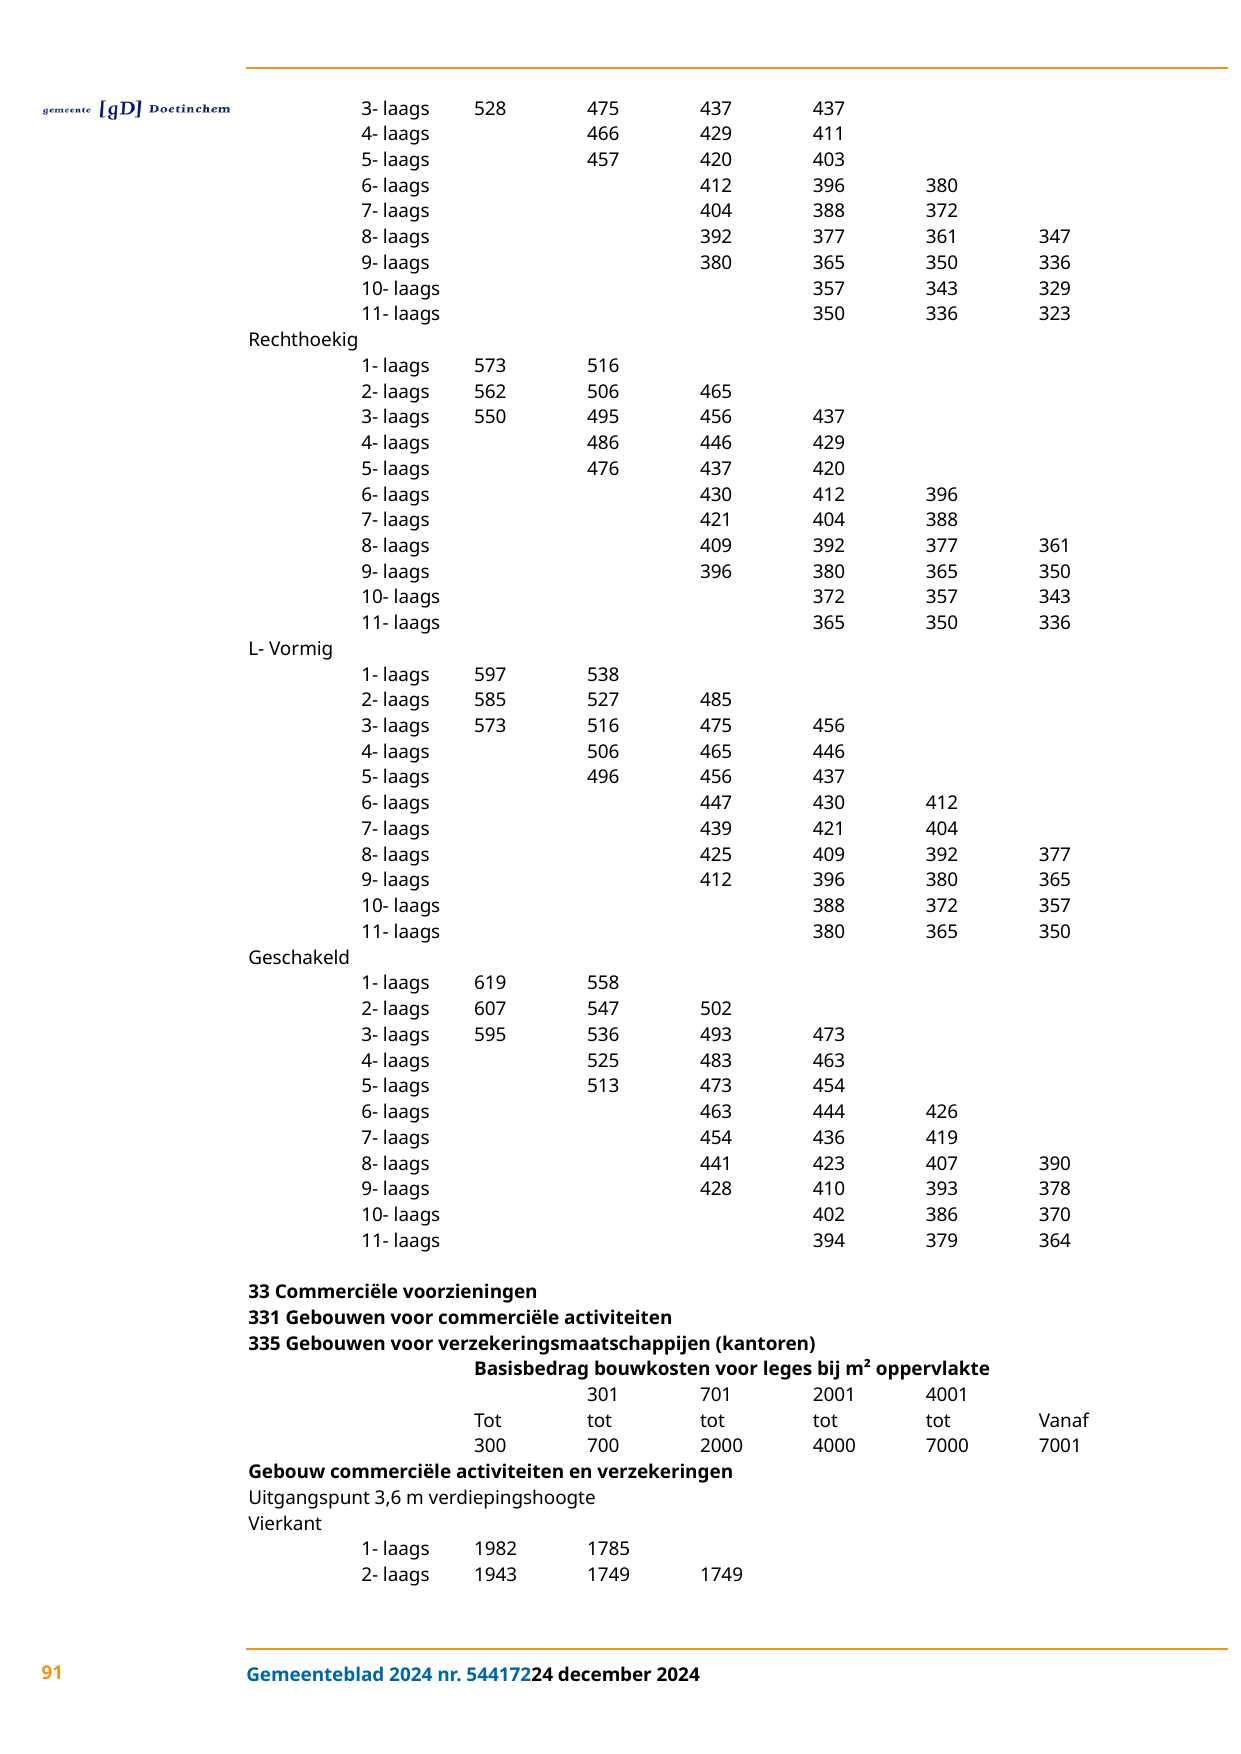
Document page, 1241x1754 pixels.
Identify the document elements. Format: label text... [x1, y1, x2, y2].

table_cell [587, 1253, 700, 1278]
table_cell [1039, 1278, 1152, 1304]
table_cell 465 [700, 378, 813, 403]
table_cell 323 [1039, 301, 1152, 326]
table_cell [248, 352, 361, 378]
table_cell 9- laags [361, 1175, 474, 1201]
table_cell 3- laags [361, 404, 474, 429]
table_cell [813, 661, 926, 687]
table_cell 11- laags [361, 1227, 474, 1253]
table_cell [813, 944, 926, 969]
table_cell 528 [474, 95, 587, 121]
table_cell [248, 95, 361, 121]
table_cell [926, 146, 1038, 172]
table_cell [248, 1047, 361, 1072]
table_cell 1749 [587, 1561, 700, 1587]
table_cell [474, 249, 587, 275]
table_cell [587, 1124, 700, 1150]
table_cell [813, 1484, 926, 1510]
table_cell 364 [1039, 1227, 1152, 1253]
table_cell [700, 1536, 813, 1561]
table_cell [700, 1201, 813, 1227]
table_cell [1039, 687, 1152, 712]
table_cell [587, 815, 700, 841]
table_cell [700, 893, 813, 918]
table_cell 607 [474, 995, 587, 1021]
table_cell 3- laags [361, 1021, 474, 1047]
table_cell 388 [926, 506, 1038, 532]
table_cell 409 [700, 532, 813, 558]
table_cell [474, 764, 587, 789]
table_cell [474, 1381, 587, 1407]
table_cell Basisbedrag bouwkosten voor leges bij m² oppervlakte [474, 1356, 1152, 1381]
table_cell [474, 224, 587, 249]
table_cell [700, 1253, 813, 1278]
table_cell [248, 1098, 361, 1124]
table_cell 8- laags [361, 1150, 474, 1175]
table_cell [926, 352, 1038, 378]
table_cell 496 [587, 764, 700, 789]
table_cell [926, 455, 1038, 481]
table_cell 343 [1039, 584, 1152, 609]
table_cell L- Vormig [248, 635, 361, 661]
table_cell [587, 249, 700, 275]
table_cell [1039, 815, 1152, 841]
table_cell 8- laags [361, 841, 474, 867]
table_cell 350 [813, 301, 926, 326]
table_cell [248, 301, 361, 326]
table_cell 437 [700, 95, 813, 121]
table_cell 1- laags [361, 970, 474, 995]
table_cell 444 [813, 1098, 926, 1124]
table_cell Vanaf [1039, 1407, 1152, 1433]
table_cell 365 [1039, 867, 1152, 892]
picture [41, 47, 231, 172]
table_cell [248, 224, 361, 249]
table_cell [587, 1098, 700, 1124]
table_cell 378 [1039, 1175, 1152, 1201]
table_cell 390 [1039, 1150, 1152, 1175]
table_cell [248, 893, 361, 918]
table_cell [587, 326, 700, 352]
table_cell 380 [926, 867, 1038, 892]
table_cell 475 [587, 95, 700, 121]
table_cell [813, 995, 926, 1021]
table_cell [700, 352, 813, 378]
table_cell [1039, 1536, 1152, 1561]
table_cell 404 [813, 506, 926, 532]
table_cell 336 [1039, 249, 1152, 275]
table_cell [700, 918, 813, 944]
table_cell 9- laags [361, 867, 474, 892]
table_cell 547 [587, 995, 700, 1021]
table_cell [926, 1021, 1038, 1047]
table_cell [1039, 1381, 1152, 1407]
table_cell 377 [813, 224, 926, 249]
table_cell 420 [700, 146, 813, 172]
table_cell [474, 944, 587, 969]
table_cell 396 [700, 558, 813, 584]
table_cell 454 [813, 1073, 926, 1098]
table_cell [248, 1356, 361, 1381]
table_cell 437 [813, 764, 926, 789]
table_cell [248, 815, 361, 841]
table_cell [248, 687, 361, 712]
table_cell [926, 1510, 1038, 1536]
table_cell [1039, 429, 1152, 455]
table_cell [813, 1536, 926, 1561]
table_cell 2- laags [361, 378, 474, 403]
table_cell Geschakeld [248, 944, 474, 969]
table_cell [1039, 970, 1152, 995]
table_cell 506 [587, 378, 700, 403]
table_cell [1039, 1253, 1152, 1278]
table_cell [926, 738, 1038, 764]
table_cell 536 [587, 1021, 700, 1047]
table_cell 379 [926, 1227, 1038, 1253]
table_cell 403 [813, 146, 926, 172]
table_cell [926, 1484, 1038, 1510]
table_cell 562 [474, 378, 587, 403]
table_cell 412 [700, 867, 813, 892]
table_cell [474, 1253, 587, 1278]
table_cell Vierkant [248, 1510, 361, 1536]
table_cell 10- laags [361, 893, 474, 918]
table_cell [926, 661, 1038, 687]
table_cell 411 [813, 121, 926, 146]
table_cell 402 [813, 1201, 926, 1227]
table_cell [587, 893, 700, 918]
table_cell [587, 790, 700, 815]
table_cell [248, 995, 361, 1021]
table_cell 7001 [1039, 1433, 1152, 1458]
table_cell [813, 1253, 926, 1278]
table_cell [1039, 352, 1152, 378]
table_cell [248, 764, 361, 789]
table_cell [474, 1073, 587, 1098]
table_cell [1039, 712, 1152, 738]
table_cell 437 [700, 455, 813, 481]
table_cell [926, 404, 1038, 429]
table_cell [248, 121, 361, 146]
table_cell 4- laags [361, 429, 474, 455]
table_cell [587, 532, 700, 558]
table_cell [587, 1510, 700, 1536]
table_cell [926, 1278, 1038, 1304]
table_cell 372 [926, 893, 1038, 918]
table_cell tot [813, 1407, 926, 1433]
table_cell [248, 275, 361, 301]
table_cell 377 [1039, 841, 1152, 867]
table_cell 4000 [813, 1433, 926, 1458]
table_cell 7- laags [361, 815, 474, 841]
table_cell [1039, 635, 1152, 661]
table_cell 2- laags [361, 687, 474, 712]
table_cell 446 [700, 429, 813, 455]
table_cell 7- laags [361, 506, 474, 532]
table_cell 1- laags [361, 352, 474, 378]
table_cell 619 [474, 970, 587, 995]
table_cell 463 [813, 1047, 926, 1072]
table_cell 407 [926, 1150, 1038, 1175]
table_cell 370 [1039, 1201, 1152, 1227]
table_cell [587, 1201, 700, 1227]
table_cell 426 [926, 1098, 1038, 1124]
table_cell [474, 301, 587, 326]
table_cell Gebouw commerciële activiteiten en verzekeringen [248, 1459, 926, 1484]
table_cell [813, 635, 926, 661]
table_cell [926, 944, 1038, 969]
table_cell 456 [700, 764, 813, 789]
table_cell 595 [474, 1021, 587, 1047]
table_cell 331 Gebouwen voor commerciële activiteiten [248, 1304, 813, 1330]
table_cell 10- laags [361, 275, 474, 301]
table_cell [926, 95, 1038, 121]
table_cell 550 [474, 404, 587, 429]
table_cell 429 [700, 121, 813, 146]
table_cell 386 [926, 1201, 1038, 1227]
table_cell [587, 506, 700, 532]
table_cell 5- laags [361, 1073, 474, 1098]
table_cell 1- laags [361, 661, 474, 687]
table_cell 2- laags [361, 995, 474, 1021]
table_cell [1039, 326, 1152, 352]
table_cell 456 [700, 404, 813, 429]
table_cell Rechthoekig [248, 326, 474, 352]
table_cell [248, 1381, 361, 1407]
table_cell 483 [700, 1047, 813, 1072]
table_cell [926, 1536, 1038, 1561]
table_cell [248, 1253, 361, 1278]
table_cell [813, 687, 926, 712]
table_cell 410 [813, 1175, 926, 1201]
table_cell [926, 1253, 1038, 1278]
table_cell [248, 198, 361, 223]
table_cell [474, 867, 587, 892]
table_cell [248, 1227, 361, 1253]
table_cell [248, 1407, 361, 1433]
table_cell [926, 121, 1038, 146]
table_cell [1039, 1459, 1152, 1484]
table_cell 4- laags [361, 121, 474, 146]
table_cell 465 [700, 738, 813, 764]
table_cell [587, 301, 700, 326]
table_cell [813, 1510, 926, 1536]
table_cell [926, 1459, 1038, 1484]
table_cell [700, 661, 813, 687]
table_cell [926, 1330, 1038, 1356]
table_cell [248, 481, 361, 506]
table_cell 473 [700, 1073, 813, 1098]
table_cell [361, 1381, 474, 1407]
table_cell [248, 1561, 361, 1587]
table_cell [474, 455, 587, 481]
table_cell [248, 249, 361, 275]
table_cell 372 [926, 198, 1038, 223]
table_cell 10- laags [361, 1201, 474, 1227]
table_cell 447 [700, 790, 813, 815]
table_cell 486 [587, 429, 700, 455]
table_cell 361 [1039, 532, 1152, 558]
table_cell [700, 1227, 813, 1253]
table_cell 350 [926, 609, 1038, 635]
table_cell [248, 172, 361, 198]
table_cell [1039, 1124, 1152, 1150]
table_cell 506 [587, 738, 700, 764]
table_cell 585 [474, 687, 587, 712]
table_cell [248, 1175, 361, 1201]
table_cell 421 [700, 506, 813, 532]
table_cell 412 [813, 481, 926, 506]
table_cell 441 [700, 1150, 813, 1175]
table_cell [700, 1278, 813, 1304]
table_cell 516 [587, 712, 700, 738]
table_cell [248, 1201, 361, 1227]
table_cell 365 [813, 609, 926, 635]
table_cell [248, 378, 361, 403]
table_cell [587, 841, 700, 867]
table_cell [474, 609, 587, 635]
table_cell 6- laags [361, 790, 474, 815]
table_cell 437 [813, 404, 926, 429]
table_cell [700, 301, 813, 326]
table_cell [926, 712, 1038, 738]
table_cell [248, 1021, 361, 1047]
table_cell [1039, 95, 1152, 121]
table_cell [587, 198, 700, 223]
table_cell [474, 481, 587, 506]
table_cell [926, 970, 1038, 995]
table_cell [926, 429, 1038, 455]
table_cell [587, 635, 700, 661]
table_cell 475 [700, 712, 813, 738]
table_cell 11- laags [361, 609, 474, 635]
table_cell 3- laags [361, 95, 474, 121]
table_cell 446 [813, 738, 926, 764]
table_cell [813, 970, 926, 995]
table_cell [361, 1433, 474, 1458]
table_cell [700, 635, 813, 661]
table_cell 454 [700, 1124, 813, 1150]
table_cell 11- laags [361, 918, 474, 944]
table_cell 396 [926, 481, 1038, 506]
table_cell 10- laags [361, 584, 474, 609]
table_cell 466 [587, 121, 700, 146]
table_cell [926, 1304, 1038, 1330]
table_cell 380 [926, 172, 1038, 198]
table_cell 419 [926, 1124, 1038, 1150]
table_cell 392 [813, 532, 926, 558]
table_cell 476 [587, 455, 700, 481]
table_cell 388 [813, 198, 926, 223]
table_cell 9- laags [361, 249, 474, 275]
table_cell [474, 584, 587, 609]
table_cell 350 [926, 249, 1038, 275]
table_cell 372 [813, 584, 926, 609]
table_cell 513 [587, 1073, 700, 1098]
table_cell [813, 378, 926, 403]
table_cell [1039, 1047, 1152, 1072]
table_cell [926, 764, 1038, 789]
table_cell [1039, 790, 1152, 815]
table_cell 343 [926, 275, 1038, 301]
table_cell Tot [474, 1407, 587, 1433]
table_cell 396 [813, 172, 926, 198]
table_cell 457 [587, 146, 700, 172]
table_cell 329 [1039, 275, 1152, 301]
table_cell [1039, 404, 1152, 429]
table_cell [474, 1201, 587, 1227]
table_cell [1039, 455, 1152, 481]
table_cell [587, 1227, 700, 1253]
table_cell [248, 970, 361, 995]
table_cell 8- laags [361, 532, 474, 558]
table_cell [248, 738, 361, 764]
table_cell [700, 609, 813, 635]
table_cell [474, 506, 587, 532]
table_cell 1749 [700, 1561, 813, 1587]
table_cell 437 [813, 95, 926, 121]
table_cell 300 [474, 1433, 587, 1458]
table_cell 350 [1039, 918, 1152, 944]
table_cell [248, 1433, 361, 1458]
table_cell [474, 1124, 587, 1150]
table_cell [813, 326, 926, 352]
table_cell tot [587, 1407, 700, 1433]
table_cell [587, 1150, 700, 1175]
table_cell [248, 506, 361, 532]
table_cell [813, 1304, 926, 1330]
table_cell [1039, 995, 1152, 1021]
table_cell [248, 790, 361, 815]
table_cell 4- laags [361, 738, 474, 764]
table_cell [926, 378, 1038, 403]
table_cell 439 [700, 815, 813, 841]
table_cell 8- laags [361, 224, 474, 249]
table_cell [700, 944, 813, 969]
table_cell 2000 [700, 1433, 813, 1458]
table_cell 377 [926, 532, 1038, 558]
table_cell [248, 429, 361, 455]
table_cell [248, 661, 361, 687]
table_cell [926, 635, 1038, 661]
table_cell 409 [813, 841, 926, 867]
table_cell 6- laags [361, 481, 474, 506]
table_cell 357 [926, 584, 1038, 609]
table_cell [248, 609, 361, 635]
table_cell 700 [587, 1433, 700, 1458]
table_cell [587, 275, 700, 301]
table_cell [474, 275, 587, 301]
table_cell [1039, 661, 1152, 687]
table_cell Uitgangspunt 3,6 m verdiepingshoogte [248, 1484, 700, 1510]
table_cell 495 [587, 404, 700, 429]
table_cell 347 [1039, 224, 1152, 249]
table_cell [1039, 1330, 1152, 1356]
table_cell 430 [813, 790, 926, 815]
table_cell 4- laags [361, 1047, 474, 1072]
table_cell [474, 1227, 587, 1253]
table_cell 365 [926, 558, 1038, 584]
table_cell 412 [926, 790, 1038, 815]
table_cell [248, 584, 361, 609]
table_cell [587, 224, 700, 249]
table_cell 1982 [474, 1536, 587, 1561]
table_cell [587, 481, 700, 506]
table_cell 502 [700, 995, 813, 1021]
table_cell 4001 [926, 1381, 1038, 1407]
table_cell [248, 1124, 361, 1150]
table_cell [587, 1175, 700, 1201]
table_cell 423 [813, 1150, 926, 1175]
table_cell 573 [474, 712, 587, 738]
table_cell 701 [700, 1381, 813, 1407]
table_cell [248, 558, 361, 584]
table_cell [1039, 1073, 1152, 1098]
table_cell [474, 1150, 587, 1175]
table_cell tot [926, 1407, 1038, 1433]
table_cell [700, 1484, 813, 1510]
table_cell [474, 1175, 587, 1201]
table_cell [474, 1047, 587, 1072]
table_cell 430 [700, 481, 813, 506]
table_cell 7- laags [361, 198, 474, 223]
table_cell [1039, 1021, 1152, 1047]
table_cell [926, 1561, 1038, 1587]
table_cell [1039, 738, 1152, 764]
table_cell [361, 1356, 474, 1381]
table_cell [361, 1253, 474, 1278]
table_cell [248, 146, 361, 172]
table_cell [248, 1150, 361, 1175]
table_cell [700, 584, 813, 609]
table_cell [1039, 481, 1152, 506]
table_cell 538 [587, 661, 700, 687]
table_cell 336 [926, 301, 1038, 326]
table_cell [1039, 1098, 1152, 1124]
table_cell [474, 918, 587, 944]
table_cell 335 Gebouwen voor verzekeringsmaatschappijen (kantoren) [248, 1330, 926, 1356]
table_cell [1039, 1484, 1152, 1510]
table_cell [813, 352, 926, 378]
table_cell [926, 995, 1038, 1021]
table_cell [474, 815, 587, 841]
table_cell [587, 172, 700, 198]
table_cell [474, 893, 587, 918]
table_cell 392 [700, 224, 813, 249]
table_cell 396 [813, 867, 926, 892]
table_cell [700, 326, 813, 352]
table_cell 425 [700, 841, 813, 867]
table_cell 33 Commerciële voorzieningen [248, 1278, 700, 1304]
table_cell 7000 [926, 1433, 1038, 1458]
table_cell 456 [813, 712, 926, 738]
table_cell 388 [813, 893, 926, 918]
table_cell [474, 841, 587, 867]
table_cell 573 [474, 352, 587, 378]
table_cell [1039, 172, 1152, 198]
table_cell 361 [926, 224, 1038, 249]
table_cell 6- laags [361, 172, 474, 198]
table_cell [587, 609, 700, 635]
table_cell [587, 558, 700, 584]
table_cell [361, 635, 474, 661]
table_cell 436 [813, 1124, 926, 1150]
table_cell 1943 [474, 1561, 587, 1587]
table_cell [248, 867, 361, 892]
table_cell 6- laags [361, 1098, 474, 1124]
table_cell [474, 1098, 587, 1124]
table_cell [926, 1073, 1038, 1098]
table_cell [1039, 121, 1152, 146]
table_cell [700, 275, 813, 301]
table_cell [587, 918, 700, 944]
table_cell 301 [587, 1381, 700, 1407]
table_cell 404 [700, 198, 813, 223]
table_cell 597 [474, 661, 587, 687]
table_cell [813, 1561, 926, 1587]
table_cell 404 [926, 815, 1038, 841]
table_cell [474, 326, 587, 352]
table_cell [474, 146, 587, 172]
table_cell 525 [587, 1047, 700, 1072]
table_cell 5- laags [361, 764, 474, 789]
table_cell [248, 841, 361, 867]
table_cell 5- laags [361, 146, 474, 172]
table_cell 9- laags [361, 558, 474, 584]
table_cell 2- laags [361, 1561, 474, 1587]
table_cell [1039, 378, 1152, 403]
table_cell [926, 687, 1038, 712]
table_cell [248, 532, 361, 558]
table_cell 380 [813, 558, 926, 584]
table_cell [1039, 1510, 1152, 1536]
table_cell [1039, 1304, 1152, 1330]
table_cell 380 [700, 249, 813, 275]
table_cell [474, 738, 587, 764]
table_cell 357 [1039, 893, 1152, 918]
table_cell 412 [700, 172, 813, 198]
table_cell 421 [813, 815, 926, 841]
table_cell 1- laags [361, 1536, 474, 1561]
table_cell tot [700, 1407, 813, 1433]
table_cell 7- laags [361, 1124, 474, 1150]
table_cell [587, 867, 700, 892]
table_cell 516 [587, 352, 700, 378]
table_cell 5- laags [361, 455, 474, 481]
table_cell 429 [813, 429, 926, 455]
table_cell [474, 1510, 587, 1536]
table_cell 380 [813, 918, 926, 944]
table_cell 558 [587, 970, 700, 995]
table_cell 365 [926, 918, 1038, 944]
table_cell [926, 1047, 1038, 1072]
table_cell [248, 712, 361, 738]
table_cell [361, 1407, 474, 1433]
table_cell 357 [813, 275, 926, 301]
table_cell 365 [813, 249, 926, 275]
table_cell [926, 326, 1038, 352]
table_cell 392 [926, 841, 1038, 867]
table_cell [1039, 944, 1152, 969]
table_cell [474, 172, 587, 198]
table_cell 485 [700, 687, 813, 712]
table_cell 420 [813, 455, 926, 481]
table_cell [474, 429, 587, 455]
table_cell 493 [700, 1021, 813, 1047]
table_cell 428 [700, 1175, 813, 1201]
table_cell 473 [813, 1021, 926, 1047]
table_cell [1039, 506, 1152, 532]
table_cell [248, 1073, 361, 1098]
table_cell 350 [1039, 558, 1152, 584]
table_cell [587, 944, 700, 969]
table_cell [587, 584, 700, 609]
table_cell [1039, 764, 1152, 789]
table_cell [1039, 146, 1152, 172]
table_cell [474, 790, 587, 815]
table_cell [700, 970, 813, 995]
table_cell [474, 198, 587, 223]
table_cell [474, 121, 587, 146]
table_cell 1785 [587, 1536, 700, 1561]
table_cell [474, 635, 587, 661]
table_cell 3- laags [361, 712, 474, 738]
table_cell [1039, 1561, 1152, 1587]
table_cell [700, 1510, 813, 1536]
table_cell [474, 558, 587, 584]
table_cell [248, 404, 361, 429]
table_cell 336 [1039, 609, 1152, 635]
table_cell 527 [587, 687, 700, 712]
table_cell [1039, 198, 1152, 223]
table_cell 394 [813, 1227, 926, 1253]
table_cell [474, 532, 587, 558]
table_cell [248, 455, 361, 481]
table_cell [248, 1536, 361, 1561]
table_cell [248, 918, 361, 944]
table_cell [361, 1510, 474, 1536]
table_cell 393 [926, 1175, 1038, 1201]
table_cell 2001 [813, 1381, 926, 1407]
table_cell 11- laags [361, 301, 474, 326]
table_cell [813, 1278, 926, 1304]
table_cell 463 [700, 1098, 813, 1124]
